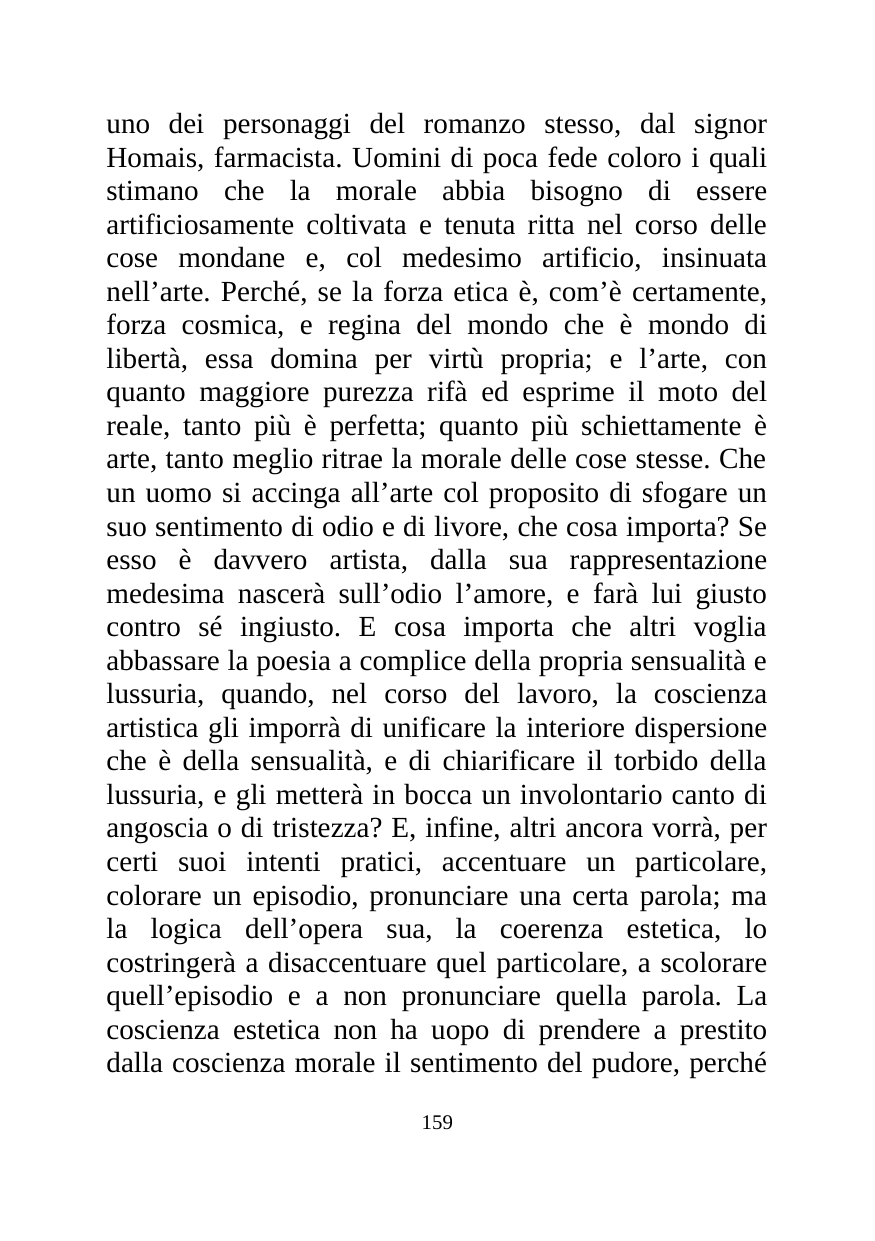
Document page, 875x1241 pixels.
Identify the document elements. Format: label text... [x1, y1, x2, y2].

text uno dei personaggi del romanzo stesso, dal signor Homais, farmacista. Uomini di poca fede coloro i quali stimano che la morale abbia bisogno di essere artificiosamente coltivata e tenuta ritta nel corso delle cose mondane e, col medesimo artificio, insinuata nell’arte. Perché, se la forza etica è, com’è certamente, forza cosmica, e regina del mondo che è mondo di libertà, essa domina per virtù propria; e l’arte, con quanto maggiore purezza rifà ed esprime il moto del reale, tanto più è perfetta; quanto più schiettamente è arte, tanto meglio ritrae la morale delle cose stesse. Che un uomo si accinga all’arte col proposito di sfogare un suo sentimento di odio e di livore, che cosa importa? Se esso è davvero artista, dalla sua rappresentazione medesima nascerà sull’odio l’amore, e farà lui giusto contro sé ingiusto. E cosa importa che altri voglia abbassare la poesia a complice della propria sensualità e lussuria, quando, nel corso del lavoro, la coscienza artistica gli imporrà di unificare la interiore dispersione che è della sensualità, e di chiarificare il torbido della lussuria, e gli metterà in bocca un involontario canto di angoscia o di tristezza? E, infine, altri ancora vorrà, per certi suoi intenti pratici, accentuare un particolare, colorare un episodio, pronunciare una certa parola; ma la logica dell’opera sua, la coerenza estetica, lo costringerà a disaccentuare quel particolare, a scolorare quell’episodio e a non pronunciare quella parola. La coscienza estetica non ha uopo di prendere a prestito dalla coscienza morale il sentimento del pudore, perché [106, 106, 768, 1079]
